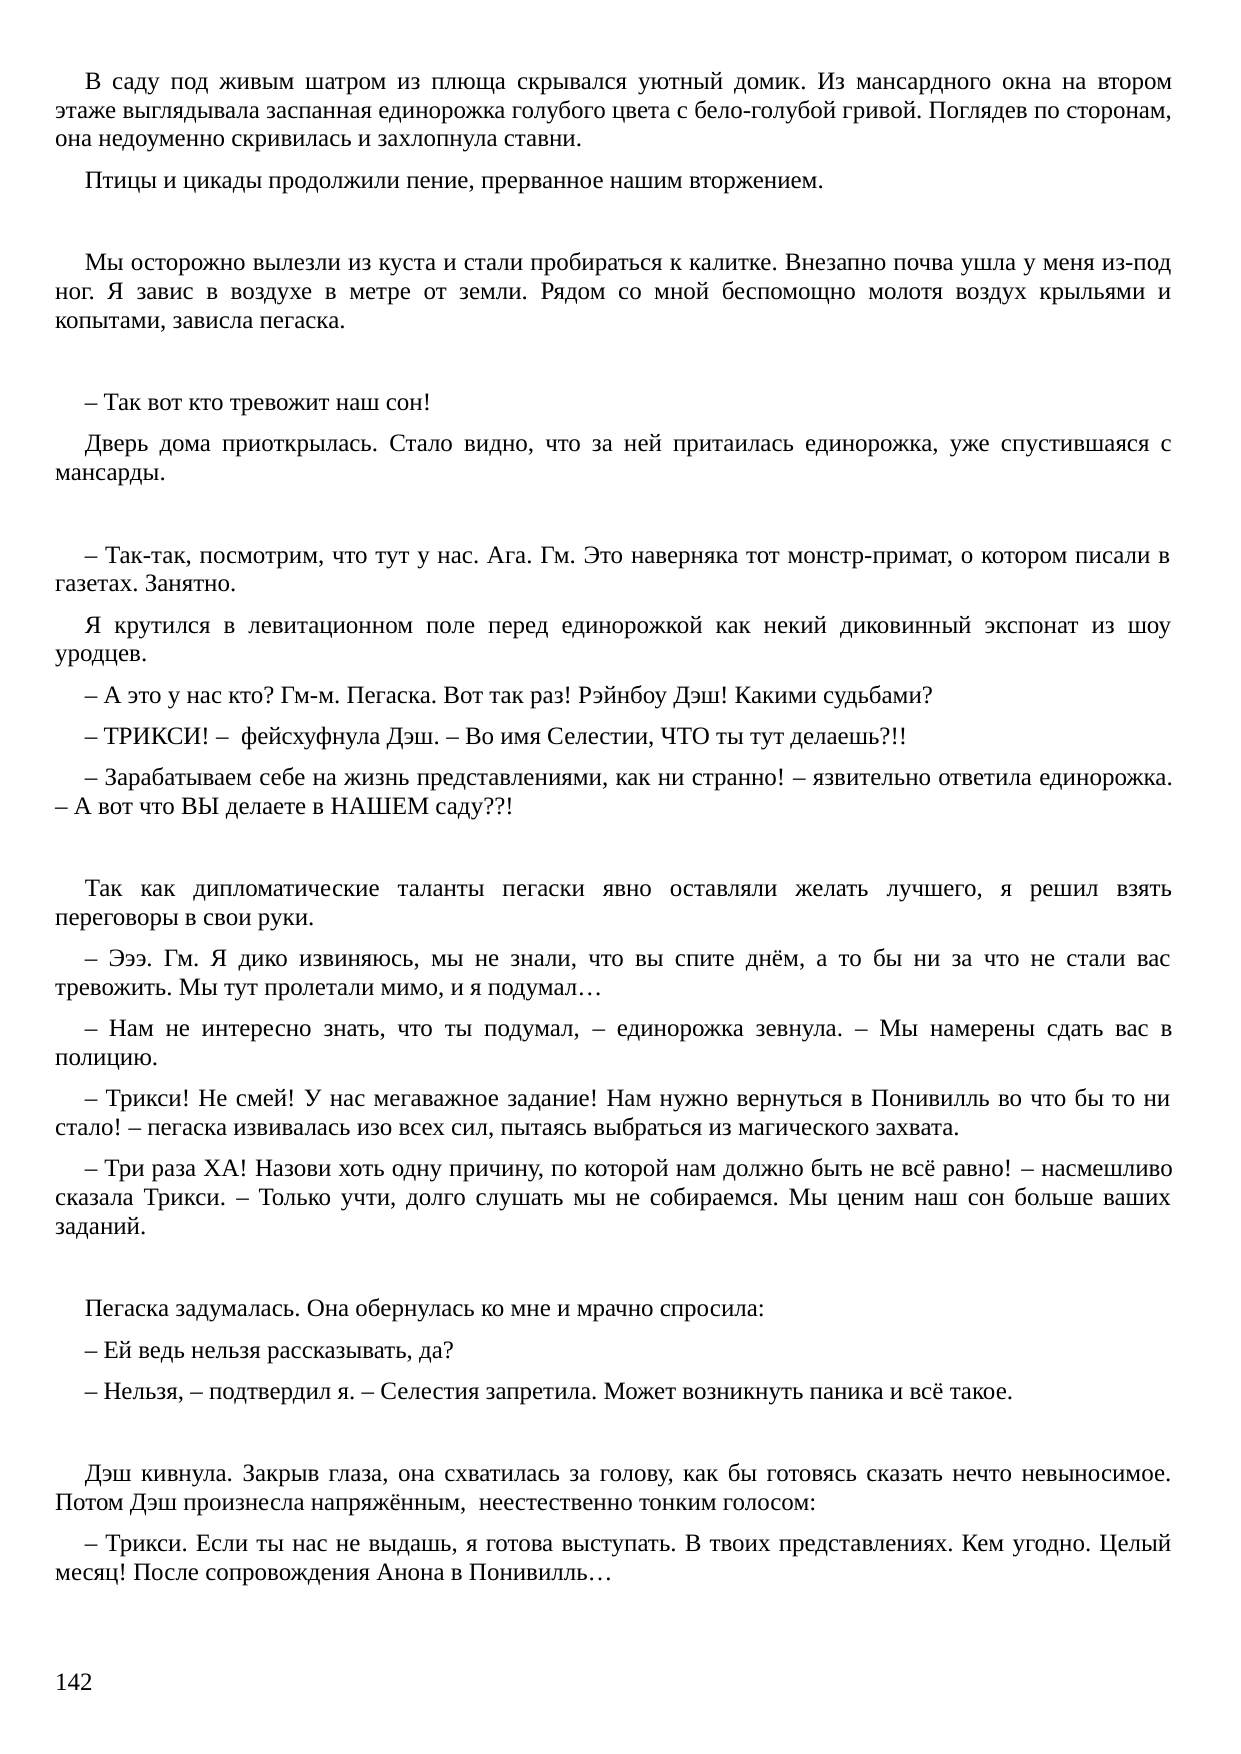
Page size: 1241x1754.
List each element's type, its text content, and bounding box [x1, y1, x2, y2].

text Я крутился в левитационном поле перед единорожкой как некий диковинный экспонат из шоу уродцев. [55, 610, 1173, 667]
text Дэш кивнула. Закрыв глаза, она схватилась за голову, как бы готовясь сказать нечто невыносимое. Потом Дэш произнесла напряжённым, неестественно тонким голосом: [55, 1458, 1173, 1516]
text В саду под живым шатром из плюща скрывался уютный домик. Из мансардного окна на втором этаже выглядывала заспанная единорожка голубого цвета с бело-голубой гривой. Поглядев по сторонам, она недоуменно скривилась и захлопнула ставни. [55, 66, 1173, 152]
text – Трикси! Не смей! У нас мегаважное задание! Нам нужно вернуться в Понивилль во что бы то ни стало! – пегаска извивалась изо всех сил, пытаясь выбраться из магического захвата. [55, 1083, 1173, 1141]
text Птицы и цикады продолжили пение, прерванное нашим вторжением. [55, 165, 1173, 193]
text – Так-так, посмотрим, что тут у нас. Ага. Гм. Это наверняка тот монстр-примат, о котором писали в газетах. Занятно. [55, 540, 1173, 597]
text Пегаска задумалась. Она обернулась ко мне и мрачно спросила: [55, 1293, 1173, 1322]
text – Зарабатываем себе на жизнь представлениями, как ни странно! – язвительно ответила единорожка. – А вот что ВЫ делаете в НАШЕМ саду??! [55, 762, 1173, 820]
text – Нельзя, – подтвердил я. – Селестия запретила. Может возникнуть паника и всё такое. [55, 1376, 1173, 1405]
text Так как дипломатические таланты пегаски явно оставляли желать лучшего, я решил взять переговоры в свои руки. [55, 873, 1173, 931]
text – Трикси. Если ты нас не выдашь, я готова выступать. В твоих представлениях. Кем угодно. Целый месяц! После сопровождения Анона в Понивилль… [55, 1528, 1173, 1586]
text Мы осторожно вылезли из куста и стали пробираться к калитке. Внезапно почва ушла у меня из-под ног. Я завис в воздухе в метре от земли. Рядом со мной беспомощно молотя воздух крыльями и копытами, зависла пегаска. [55, 247, 1173, 333]
text Дверь дома приоткрылась. Стало видно, что за ней притаилась единорожка, уже спустившаяся с мансарды. [55, 428, 1173, 486]
text – Нам не интересно знать, что ты подумал, – единорожка зевнула. – Мы намерены сдать вас в полицию. [55, 1013, 1173, 1071]
text – Три раза ХА! Назови хоть одну причину, по которой нам должно быть не всё равно! – насмешливо сказала Трикси. – Только учти, долго слушать мы не собираемся. Мы ценим наш сон больше ваших заданий. [55, 1153, 1173, 1240]
text – А это у нас кто? Гм-м. Пегаска. Вот так раз! Рэйнбоу Дэш! Какими судьбами? [55, 680, 1173, 708]
text – Так вот кто тревожит наш сон! [55, 387, 1173, 416]
text – Ей ведь нельзя рассказывать, да? [55, 1335, 1173, 1363]
text – ТРИКСИ! – фейсхуфнула Дэш. – Во имя Селестии, ЧТО ты тут делаешь?!! [55, 721, 1173, 750]
text – Эээ. Гм. Я дико извиняюсь, мы не знали, что вы спите днём, а то бы ни за что не стали вас тревожить. Мы тут пролетали мимо, и я подумал… [55, 943, 1173, 1001]
